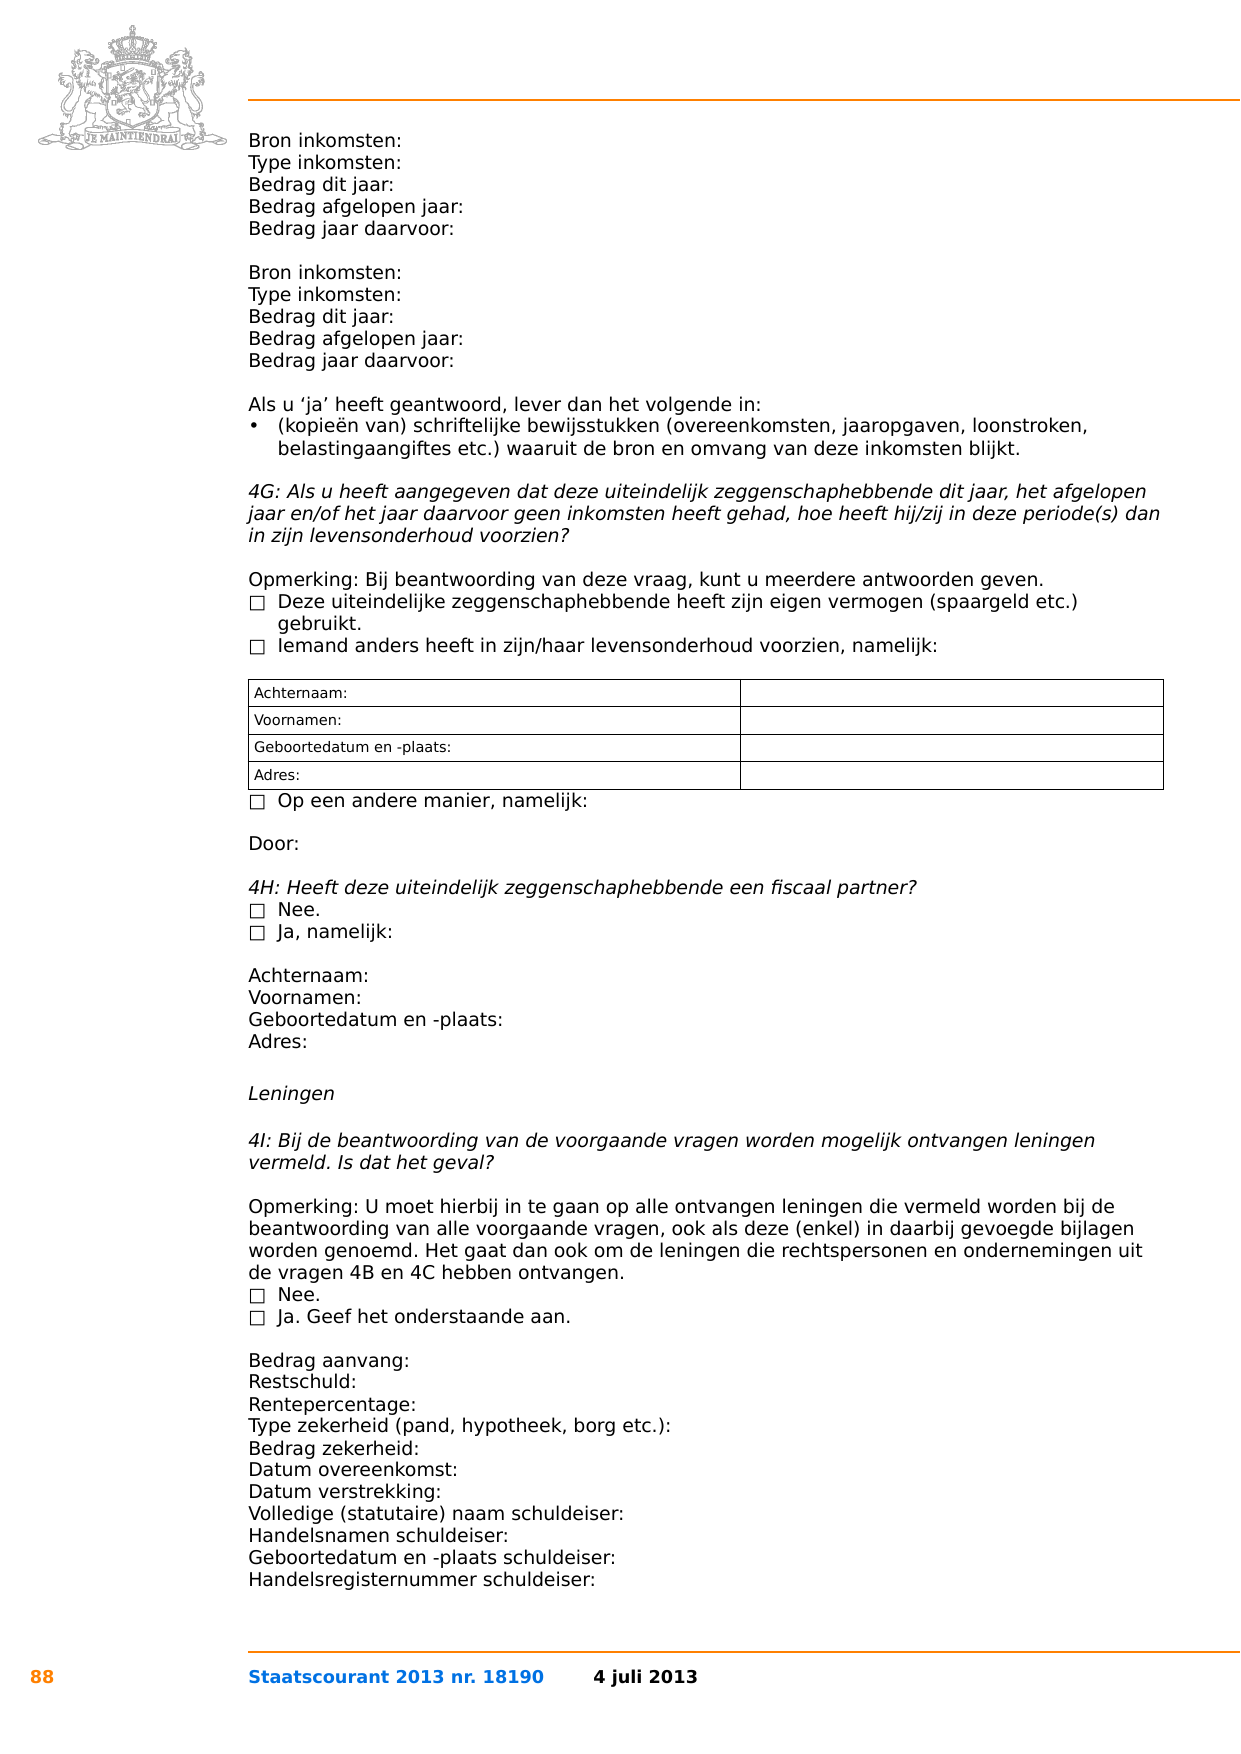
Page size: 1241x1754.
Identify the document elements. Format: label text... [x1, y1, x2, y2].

text Adres: [248, 1031, 1163, 1053]
table_cell Adres: [249, 762, 740, 788]
picture [38, 25, 227, 150]
text Opmerking: Bij beantwoording van deze vraag, kunt u meerdere antwoorden geven. [248, 569, 1163, 591]
table_cell Voornamen: [249, 707, 740, 734]
text □ Deze uiteindelijke zeggenschaphebbende heeft zijn eigen vermogen (spaargeld etc.) gebruikt. [248, 591, 1163, 635]
text □ Ja, namelijk: [248, 921, 1163, 943]
text Type zekerheid (pand, hypotheek, borg etc.): [248, 1415, 1163, 1437]
text • (kopieën van) schriftelijke bewijsstukken (overeenkomsten, jaaropgaven, loonstroken, belastingaangiftes etc.) waaruit de bron en omvang van deze inkomsten blijkt. [248, 415, 1163, 459]
text □ Ja. Geef het onderstaande aan. [248, 1306, 1163, 1328]
table_cell [741, 735, 1163, 761]
text Achternaam: [248, 965, 1163, 987]
text Voornamen: [248, 987, 1163, 1009]
text Bedrag jaar daarvoor: [248, 218, 1163, 240]
text Bedrag jaar daarvoor: [248, 349, 1163, 372]
text Bedrag afgelopen jaar: [248, 196, 1163, 218]
text Bron inkomsten: [248, 130, 1163, 152]
text Datum overeenkomst: [248, 1459, 1163, 1481]
text □ Iemand anders heeft in zijn/haar levensonderhoud voorzien, namelijk: [248, 635, 1163, 657]
text Bedrag dit jaar: [248, 306, 1163, 328]
text Opmerking: U moet hierbij in te gaan op alle ontvangen leningen die vermeld worden bij de beantwoording van alle voorgaande vragen, ook als deze (enkel) in daarbij gevoegde bijlagen worden genoemd. Het gaat dan ook om de leningen die rechtspersonen en ondernemingen uit de vragen 4B en 4C hebben ontvangen. [248, 1196, 1163, 1284]
text Door: [248, 833, 1163, 855]
text Bedrag dit jaar: [248, 174, 1163, 196]
text □ Op een andere manier, namelijk: [248, 790, 1163, 811]
text Handelsnamen schuldeiser: [248, 1525, 1163, 1547]
text Geboortedatum en -plaats schuldeiser: [248, 1547, 1163, 1569]
text Type inkomsten: [248, 152, 1163, 174]
subtitle Leningen [248, 1083, 1163, 1105]
table_cell [741, 762, 1163, 788]
text Als u ‘ja’ heeft geantwoord, lever dan het volgende in: [248, 393, 1163, 415]
text □ Nee. [248, 899, 1163, 921]
text Datum verstrekking: [248, 1481, 1163, 1503]
subtitle 4G: Als u heeft aangegeven dat deze uiteindelijk zeggenschaphebbende dit jaar, het afgelopen jaar en/of het jaar daarvoor geen inkomsten heeft gehad, hoe heeft hij/zij in deze periode(s) dan in zijn levensonderhoud voorzien? [248, 481, 1163, 547]
text Rentepercentage: [248, 1393, 1163, 1415]
table_header Achternaam: [249, 680, 740, 706]
text Volledige (statutaire) naam schuldeiser: [248, 1503, 1163, 1525]
table_cell Geboortedatum en -plaats: [249, 735, 740, 761]
subtitle 4H: Heeft deze uiteindelijk zeggenschaphebbende een fiscaal partner? [248, 877, 1163, 899]
text Bedrag zekerheid: [248, 1437, 1163, 1459]
text Geboortedatum en -plaats: [248, 1009, 1163, 1031]
subtitle 4I: Bij de beantwoording van de voorgaande vragen worden mogelijk ontvangen leningen vermeld. Is dat het geval? [248, 1130, 1163, 1174]
text Bedrag aanvang: [248, 1349, 1163, 1371]
text Handelsregisternummer schuldeiser: [248, 1569, 1163, 1591]
text □ Nee. [248, 1284, 1163, 1306]
text Bedrag afgelopen jaar: [248, 328, 1163, 349]
text Bron inkomsten: [248, 262, 1163, 284]
table_header [741, 680, 1163, 706]
text Restschuld: [248, 1371, 1163, 1393]
table_cell [741, 707, 1163, 734]
text Type inkomsten: [248, 284, 1163, 306]
